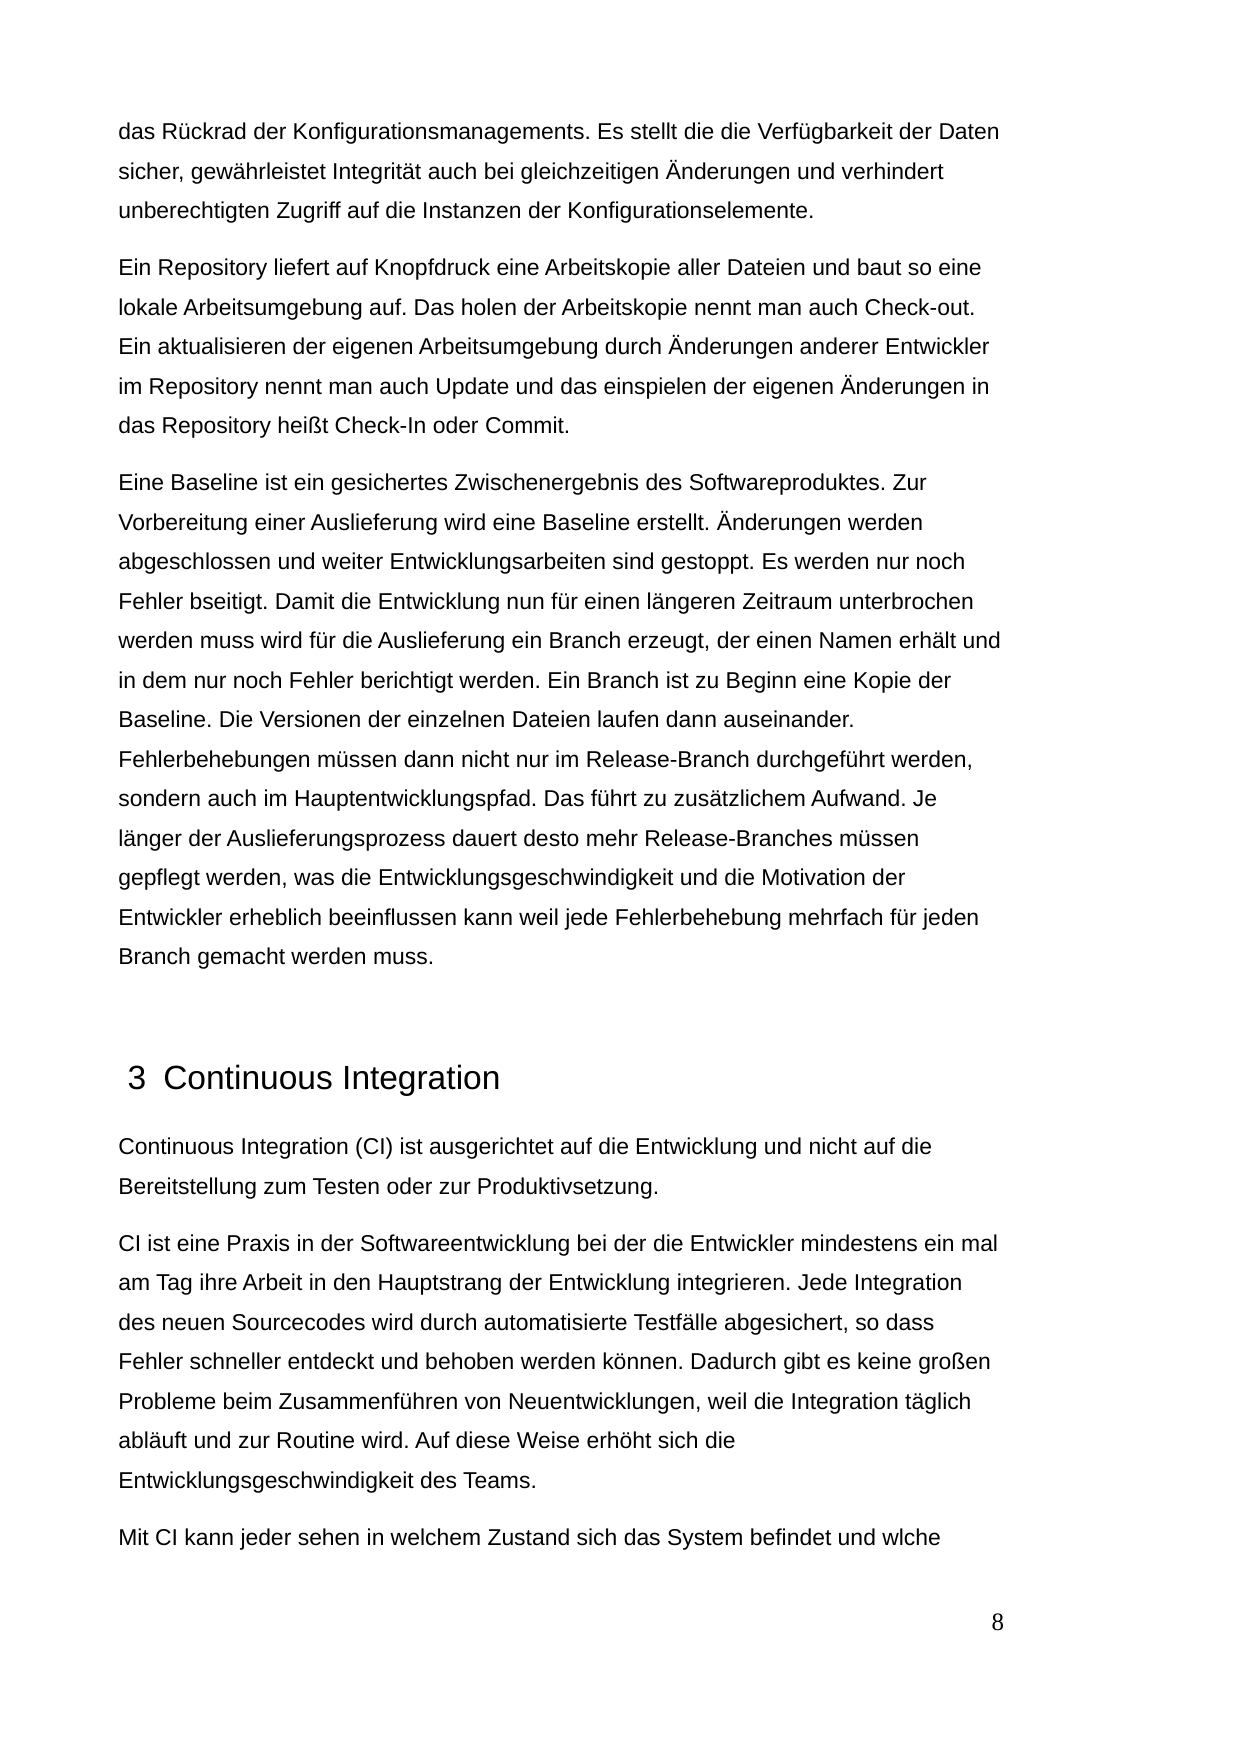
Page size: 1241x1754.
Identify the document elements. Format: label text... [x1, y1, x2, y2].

text Continuous Integration (CI) ist ausgerichtet auf die Entwicklung und nicht auf die Bereitstellung zum Testen oder zur Produktivsetzung. [118, 1133, 1004, 1199]
subtitle Continuous Integration [118, 1057, 1004, 1096]
text Mit CI kann jeder sehen in welchem Zustand sich das System befindet und wlche [118, 1524, 1004, 1550]
text Ein Repository liefert auf Knopfdruck eine Arbeitskopie aller Dateien und baut so eine lokale Arbeitsumgebung auf. Das holen der Arbeitskopie nennt man auch Check-out. Ein aktualisieren der eigenen Arbeitsumgebung durch Änderungen anderer Entwickler im Repository nennt man auch Update und das einspielen der eigenen Änderungen in das Repository heißt Check-In oder Commit. [118, 254, 1004, 438]
text Eine Baseline ist ein gesichertes Zwischenergebnis des Softwareproduktes. Zur Vorbereitung einer Auslieferung wird eine Baseline erstellt. Änderungen werden abgeschlossen und weiter Entwicklungsarbeiten sind gestoppt. Es werden nur noch Fehler bseitigt. Damit die Entwicklung nun für einen längeren Zeitraum unterbrochen werden muss wird für die Auslieferung ein Branch erzeugt, der einen Namen erhält und in dem nur noch Fehler berichtigt werden. Ein Branch ist zu Beginn eine Kopie der Baseline. Die Versionen der einzelnen Dateien laufen dann auseinander. Fehlerbehebungen müssen dann nicht nur im Release-Branch durchgeführt werden, sondern auch im Hauptentwicklungspfad. Das führt zu zusätzlichem Aufwand. Je länger der Auslieferungsprozess dauert desto mehr Release-Branches müssen gepflegt werden, was die Entwicklungsgeschwindigkeit und die Motivation der Entwickler erheblich beeinflussen kann weil jede Fehlerbehebung mehrfach für jeden Branch gemacht werden muss. [118, 469, 1004, 969]
text CI ist eine Praxis in der Softwareentwicklung bei der die Entwickler mindestens ein mal am Tag ihre Arbeit in den Hauptstrang der Entwicklung integrieren. Jede Integration des neuen Sourcecodes wird durch automatisierte Testfälle abgesichert, so dass Fehler schneller entdeckt und behoben werden können. Dadurch gibt es keine großen Probleme beim Zusammenführen von Neuentwicklungen, weil die Integration täglich abläuft und zur Routine wird. Auf diese Weise erhöht sich die Entwicklungsgeschwindigkeit des Teams. [118, 1230, 1004, 1493]
text das Rückrad der Konfigurationsmanagements. Es stellt die die Verfügbarkeit der Daten sicher, gewährleistet Integrität auch bei gleichzeitigen Änderungen und verhindert unberechtigten Zugriff auf die Instanzen der Konfigurationselemente. [118, 118, 1004, 223]
